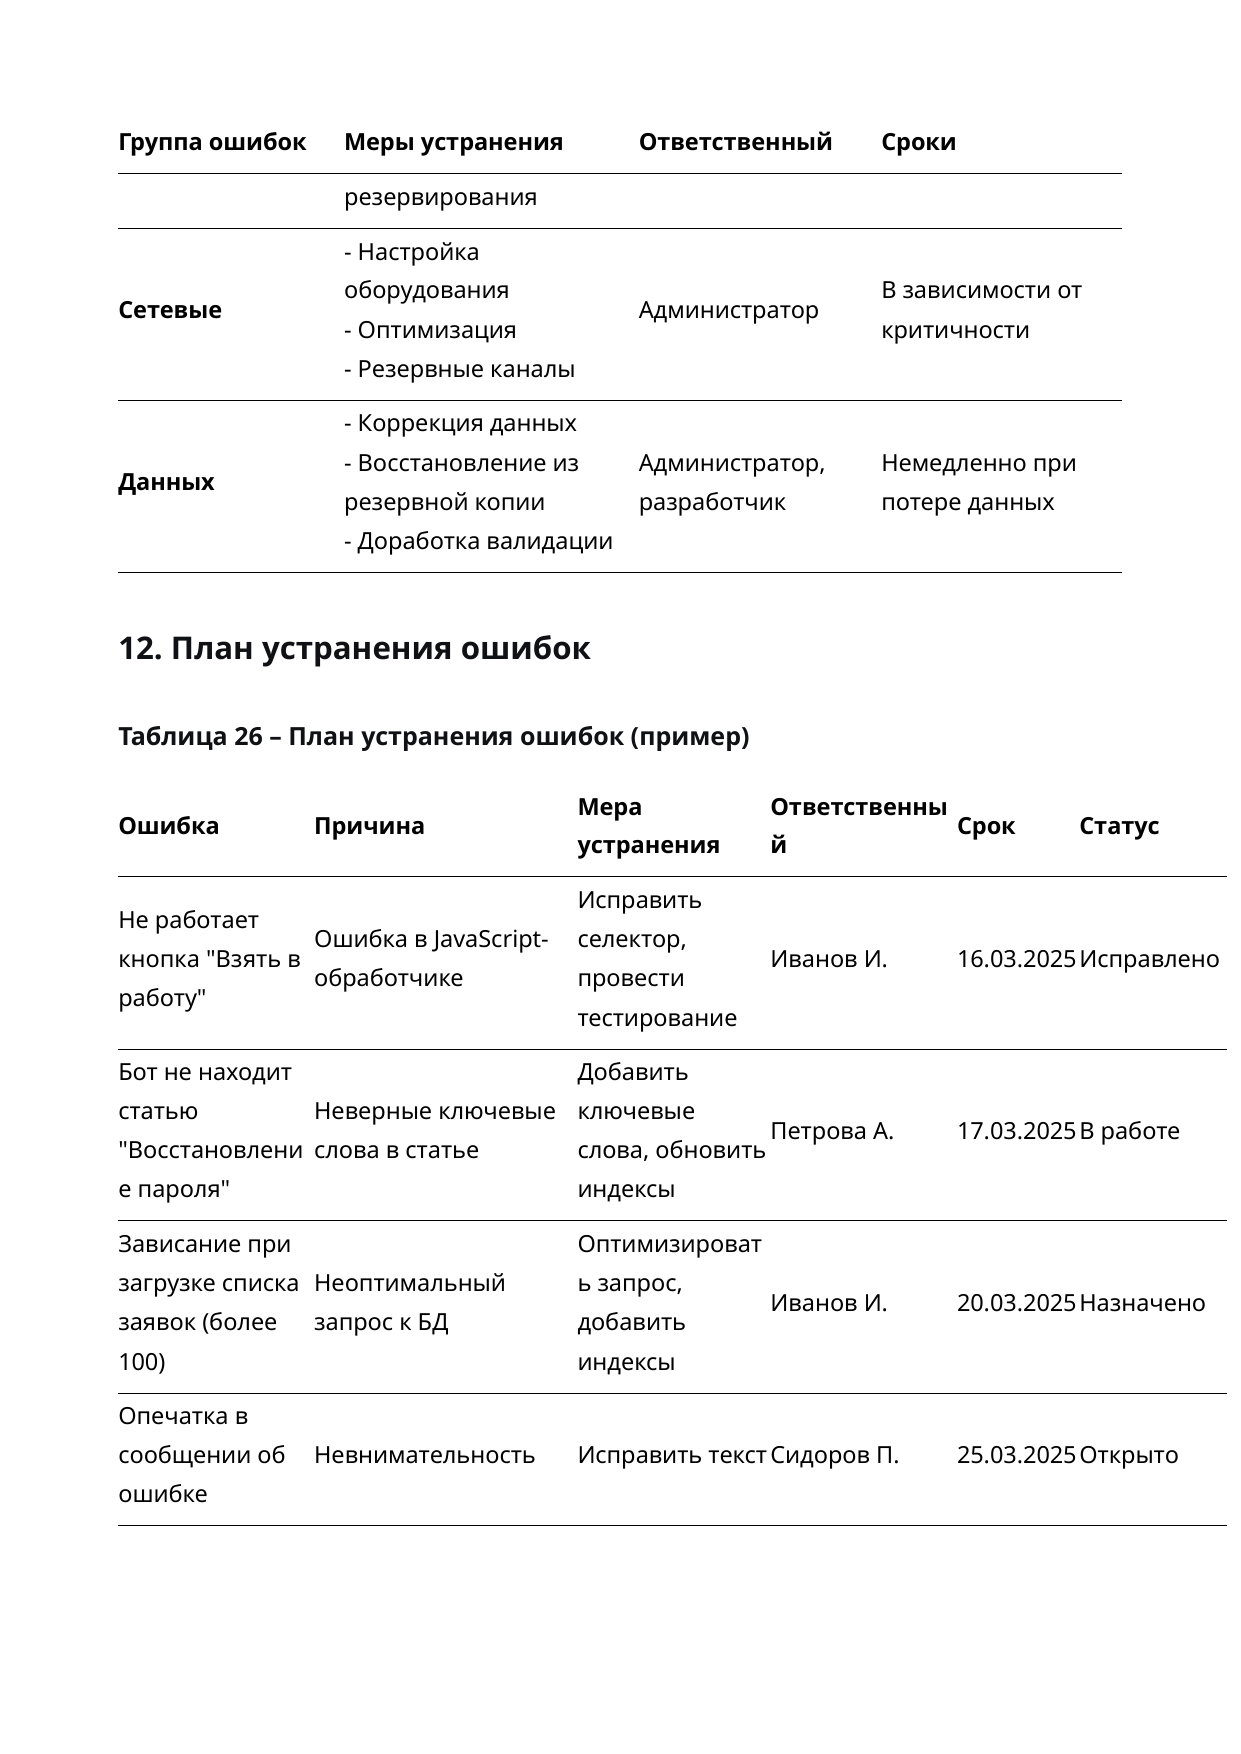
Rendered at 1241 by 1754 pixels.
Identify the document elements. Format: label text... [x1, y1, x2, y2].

table_cell Исправить текст [577, 1394, 770, 1525]
table_cell Неверные ключевые слова в статье [314, 1050, 577, 1220]
table_cell В зависимости от критичности [881, 229, 1122, 399]
table_cell Исправить селектор, провести тестирование [577, 877, 770, 1048]
table_cell Бот не находит статью "Восстановление пароля" [118, 1050, 314, 1220]
table_cell 20.03.2025 [957, 1221, 1079, 1392]
table_cell Открыто [1079, 1394, 1227, 1525]
table_cell Иванов И. [770, 877, 957, 1048]
table_header Статус [1079, 783, 1227, 876]
table_cell Ошибка в JavaScript-обработчике [314, 877, 577, 1048]
text Таблица 26 – План устранения ошибок (пример) [118, 718, 1122, 753]
table_cell Петрова А. [770, 1050, 957, 1220]
table_cell Иванов И. [770, 1221, 957, 1392]
table_cell Немедленно при потере данных [881, 401, 1122, 572]
table_header Причина [314, 783, 577, 876]
table_header Ошибка [118, 783, 314, 876]
table_header Ответственный [639, 118, 881, 173]
table_cell Опечатка в сообщении об ошибке [118, 1394, 314, 1525]
table_cell Администратор, разработчик [639, 401, 881, 572]
table_cell 25.03.2025 [957, 1394, 1079, 1525]
table_header Срок [957, 783, 1079, 876]
table_cell 16.03.2025 [957, 877, 1079, 1048]
table_cell [118, 174, 344, 228]
table_cell [639, 174, 881, 228]
table_cell Администратор [639, 229, 881, 399]
table_cell Зависание при загрузке списка заявок (более 100) [118, 1221, 314, 1392]
table_cell Неоптимальный запрос к БД [314, 1221, 577, 1392]
table_cell Данных [118, 401, 344, 572]
table_cell Исправлено [1079, 877, 1227, 1048]
table_cell [881, 174, 1122, 228]
table_cell Добавить ключевые слова, обновить индексы [577, 1050, 770, 1220]
table_cell 17.03.2025 [957, 1050, 1079, 1220]
table_header Ответственный [770, 783, 957, 876]
table_cell - Коррекция данных - Восстановление из резервной копии - Доработка валидации [344, 401, 638, 572]
table_cell Невнимательность [314, 1394, 577, 1525]
table_cell Назначено [1079, 1221, 1227, 1392]
table_cell Оптимизировать запрос, добавить индексы [577, 1221, 770, 1392]
table_header Мера устранения [577, 783, 770, 876]
subtitle 12. План устранения ошибок [118, 622, 1122, 668]
table_header Сроки [881, 118, 1122, 173]
table_cell Не работает кнопка "Взять в работу" [118, 877, 314, 1048]
table_cell резервирования [344, 174, 638, 228]
table_cell В работе [1079, 1050, 1227, 1220]
table_cell Сидоров П. [770, 1394, 957, 1525]
table_cell Сетевые [118, 229, 344, 399]
table_header Меры устранения [344, 118, 638, 173]
table_cell - Настройка оборудования - Оптимизация - Резервные каналы [344, 229, 638, 399]
table_header Группа ошибок [118, 118, 344, 173]
